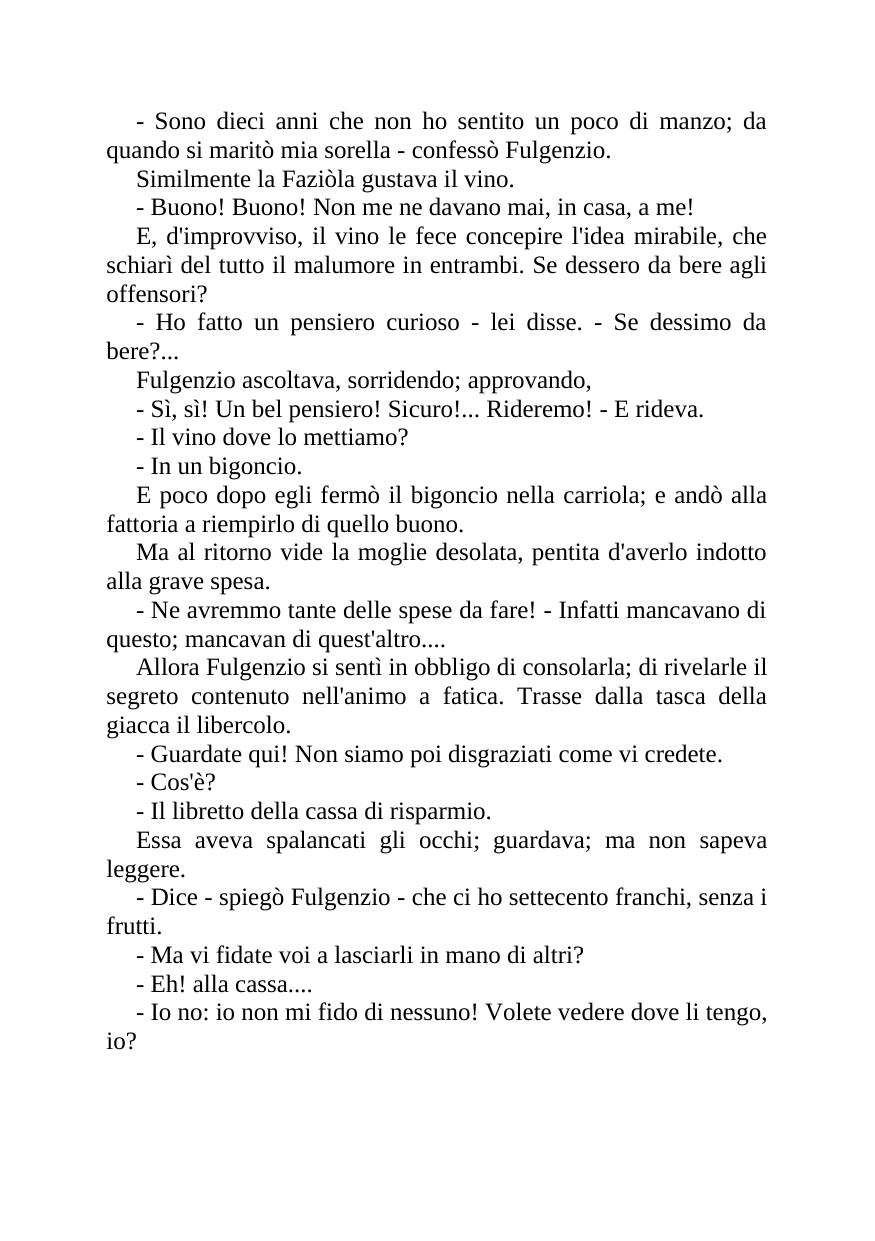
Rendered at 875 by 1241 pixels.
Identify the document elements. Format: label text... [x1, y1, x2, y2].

text - Eh! alla cassa.... [106, 969, 768, 997]
text - Ho fatto un pensiero curioso - lei disse. - Se dessimo da bere?... [106, 307, 768, 365]
text - Guardate qui! Non siamo poi disgraziati come vi credete. [106, 739, 768, 767]
text E poco dopo egli fermò il bigoncio nella carriola; e andò alla fattoria a riempirlo di quello buono. [106, 480, 768, 537]
text - Il vino dove lo mettiamo? [106, 422, 768, 451]
text - Sono dieci anni che non ho sentito un poco di manzo; da quando si maritò mia sorella - confessò Fulgenzio. [106, 106, 768, 164]
text - Cos'è? [106, 767, 768, 796]
text - Buono! Buono! Non me ne davano mai, in casa, a me! [106, 192, 768, 221]
text - Ma vi fidate voi a lasciarli in mano di altri? [106, 940, 768, 969]
text - Ne avremmo tante delle spese da fare! - Infatti mancavano di questo; mancavan di quest'altro.... [106, 595, 768, 652]
text E, d'improvviso, il vino le fece concepire l'idea mirabile, che schiarì del tutto il malumore in entrambi. Se dessero da bere agli offensori? [106, 221, 768, 307]
text Essa aveva spalancati gli occhi; guardava; ma non sapeva leggere. [106, 825, 768, 882]
text Allora Fulgenzio si sentì in obbligo di consolarla; di rivelarle il segreto contenuto nell'animo a fatica. Trasse dalla tasca della giacca il libercolo. [106, 652, 768, 739]
text - Dice - spiegò Fulgenzio - che ci ho settecento franchi, senza i frutti. [106, 882, 768, 940]
text - Il libretto della cassa di risparmio. [106, 796, 768, 825]
text - Io no: io non mi fido di nessuno! Volete vedere dove li tengo, io? [106, 997, 768, 1055]
text Similmente la Faziòla gustava il vino. [106, 164, 768, 192]
text Fulgenzio ascoltava, sorridendo; approvando, [106, 365, 768, 394]
text Ma al ritorno vide la moglie desolata, pentita d'averlo indotto alla grave spesa. [106, 537, 768, 595]
text - Sì, sì! Un bel pensiero! Sicuro!... Rideremo! - E rideva. [106, 394, 768, 422]
text - In un bigoncio. [106, 451, 768, 480]
